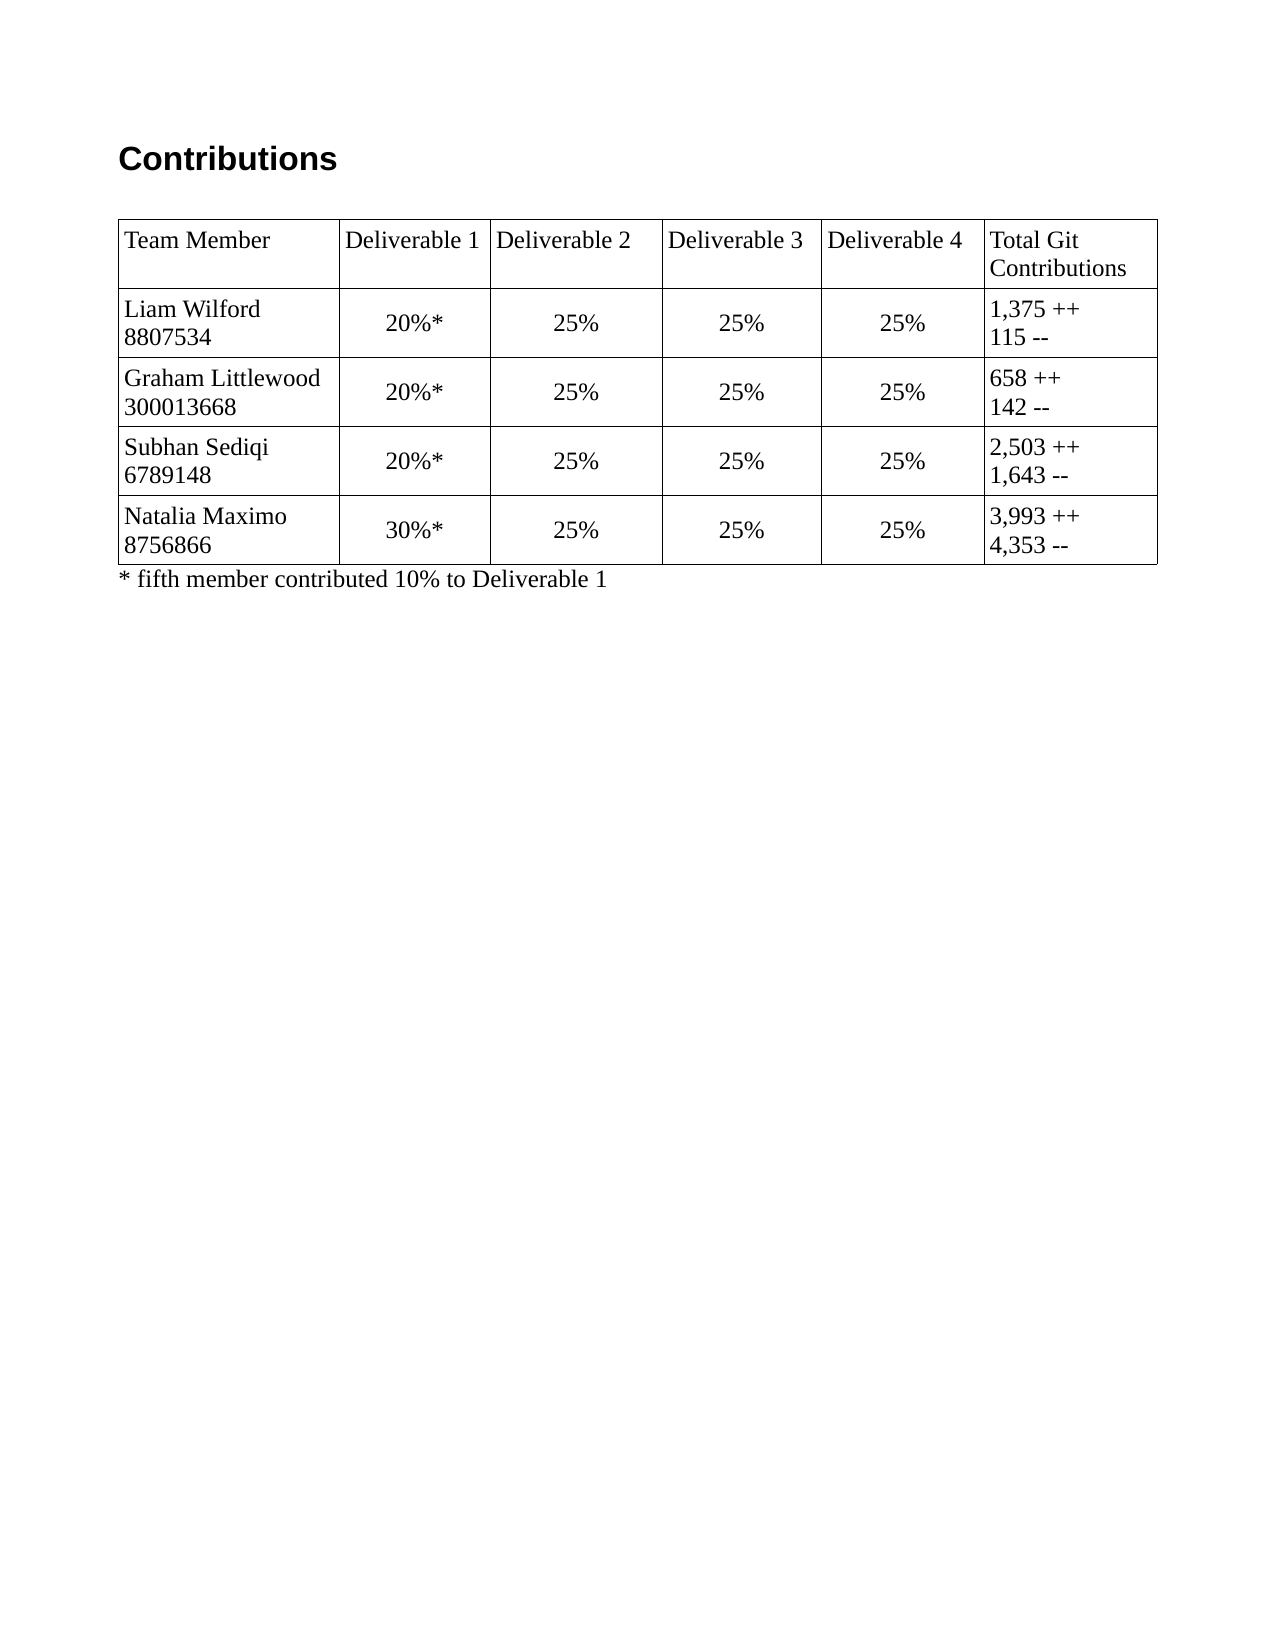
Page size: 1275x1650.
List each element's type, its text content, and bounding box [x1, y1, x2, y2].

table_cell Liam Wilford 8807534 [119, 289, 339, 357]
table_cell 3,993 ++ 4,353 -- [985, 496, 1157, 564]
table_header Team Member [119, 220, 339, 288]
table_cell 30%* [340, 496, 490, 564]
table_cell Graham Littlewood 300013668 [119, 358, 339, 426]
table_cell 25% [491, 358, 662, 426]
table_cell 20%* [340, 427, 490, 495]
table_cell 25% [663, 496, 821, 564]
table_header Deliverable 2 [491, 220, 662, 288]
table_cell 1,375 ++ 115 -- [985, 289, 1157, 357]
table_header Deliverable 4 [822, 220, 984, 288]
table_cell 25% [822, 496, 984, 564]
text * fifth member contributed 10% to Deliverable 1 [118, 565, 1157, 593]
table_cell 25% [491, 289, 662, 357]
table_cell 25% [822, 289, 984, 357]
table_cell 25% [663, 289, 821, 357]
table_header Deliverable 3 [663, 220, 821, 288]
table_cell 25% [663, 427, 821, 495]
table_cell 20%* [340, 289, 490, 357]
table_cell 25% [822, 427, 984, 495]
table_cell 25% [822, 358, 984, 426]
table_cell Natalia Maximo 8756866 [119, 496, 339, 564]
table_cell 658 ++ 142 -- [985, 358, 1157, 426]
subtitle Contributions [118, 139, 1157, 178]
table_header Deliverable 1 [340, 220, 490, 288]
table_cell 25% [491, 496, 662, 564]
table_cell 20%* [340, 358, 490, 426]
table_cell 2,503 ++ 1,643 -- [985, 427, 1157, 495]
table_cell 25% [663, 358, 821, 426]
table_cell Subhan Sediqi 6789148 [119, 427, 339, 495]
table_header Total Git Contributions [985, 220, 1157, 288]
table_cell 25% [491, 427, 662, 495]
